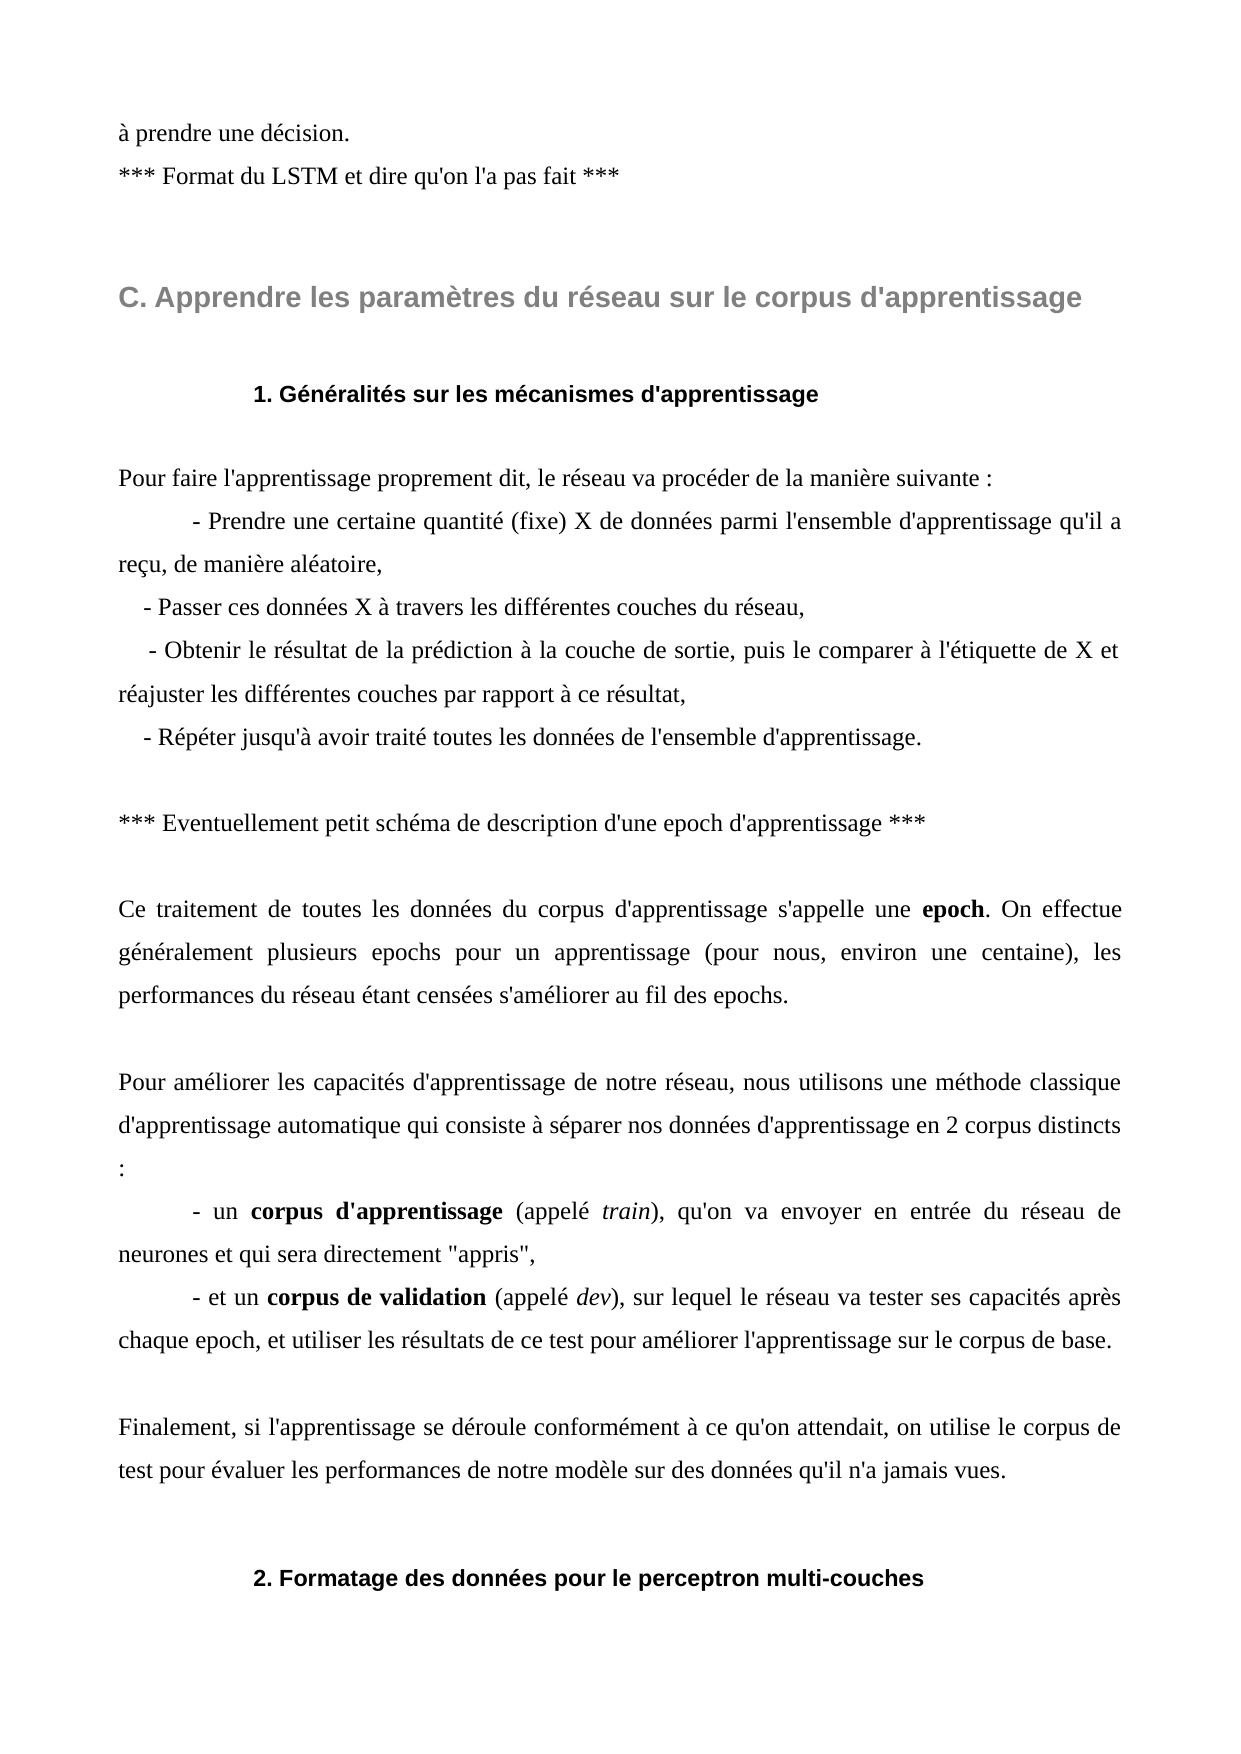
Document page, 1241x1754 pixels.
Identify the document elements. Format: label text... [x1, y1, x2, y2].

text Pour faire l'apprentissage proprement dit, le réseau va procéder de la manière suivante : [118, 463, 1122, 492]
subtitle 2. Formatage des données pour le perceptron multi-couches [118, 1565, 1122, 1592]
text *** Eventuellement petit schéma de description d'une epoch d'apprentissage *** [118, 808, 1122, 837]
text Pour améliorer les capacités d'apprentissage de notre réseau, nous utilisons une méthode classique d'apprentissage automatique qui consiste à séparer nos données d'apprentissage en 2 corpus distincts : [118, 1067, 1122, 1182]
text - et un corpus de validation (appelé dev), sur lequel le réseau va tester ses capacités après chaque epoch, et utiliser les résultats de ce test pour améliorer l'apprentissage sur le corpus de base. [118, 1282, 1122, 1354]
text *** Format du LSTM et dire qu'on l'a pas fait *** [118, 161, 1122, 190]
text à prendre une décision. [118, 118, 1122, 147]
text Finalement, si l'apprentissage se déroule conformément à ce qu'on attendait, on utilise le corpus de test pour évaluer les performances de notre modèle sur des données qu'il n'a jamais vues. [118, 1412, 1122, 1484]
text - Prendre une certaine quantité (fixe) X de données parmi l'ensemble d'apprentissage qu'il a reçu, de manière aléatoire, [118, 506, 1122, 578]
text - Répéter jusqu'à avoir traité toutes les données de l'ensemble d'apprentissage. [118, 722, 1122, 751]
text - Passer ces données X à travers les différentes couches du réseau, [118, 592, 1122, 621]
text - Obtenir le résultat de la prédiction à la couche de sortie, puis le comparer à l'étiquette de X et réajuster les différentes couches par rapport à ce résultat, [118, 636, 1122, 707]
text Ce traitement de toutes les données du corpus d'apprentissage s'appelle une epoch. On effectue généralement plusieurs epochs pour un apprentissage (pour nous, environ une centaine), les performances du réseau étant censées s'améliorer au fil des epochs. [118, 894, 1122, 1009]
subtitle C. Apprendre les paramètres du réseau sur le corpus d'apprentissage [118, 279, 1122, 313]
subtitle 1. Généralités sur les mécanismes d'apprentissage [118, 381, 1122, 408]
text - un corpus d'apprentissage (appelé train), qu'on va envoyer en entrée du réseau de neurones et qui sera directement "appris", [118, 1196, 1122, 1268]
